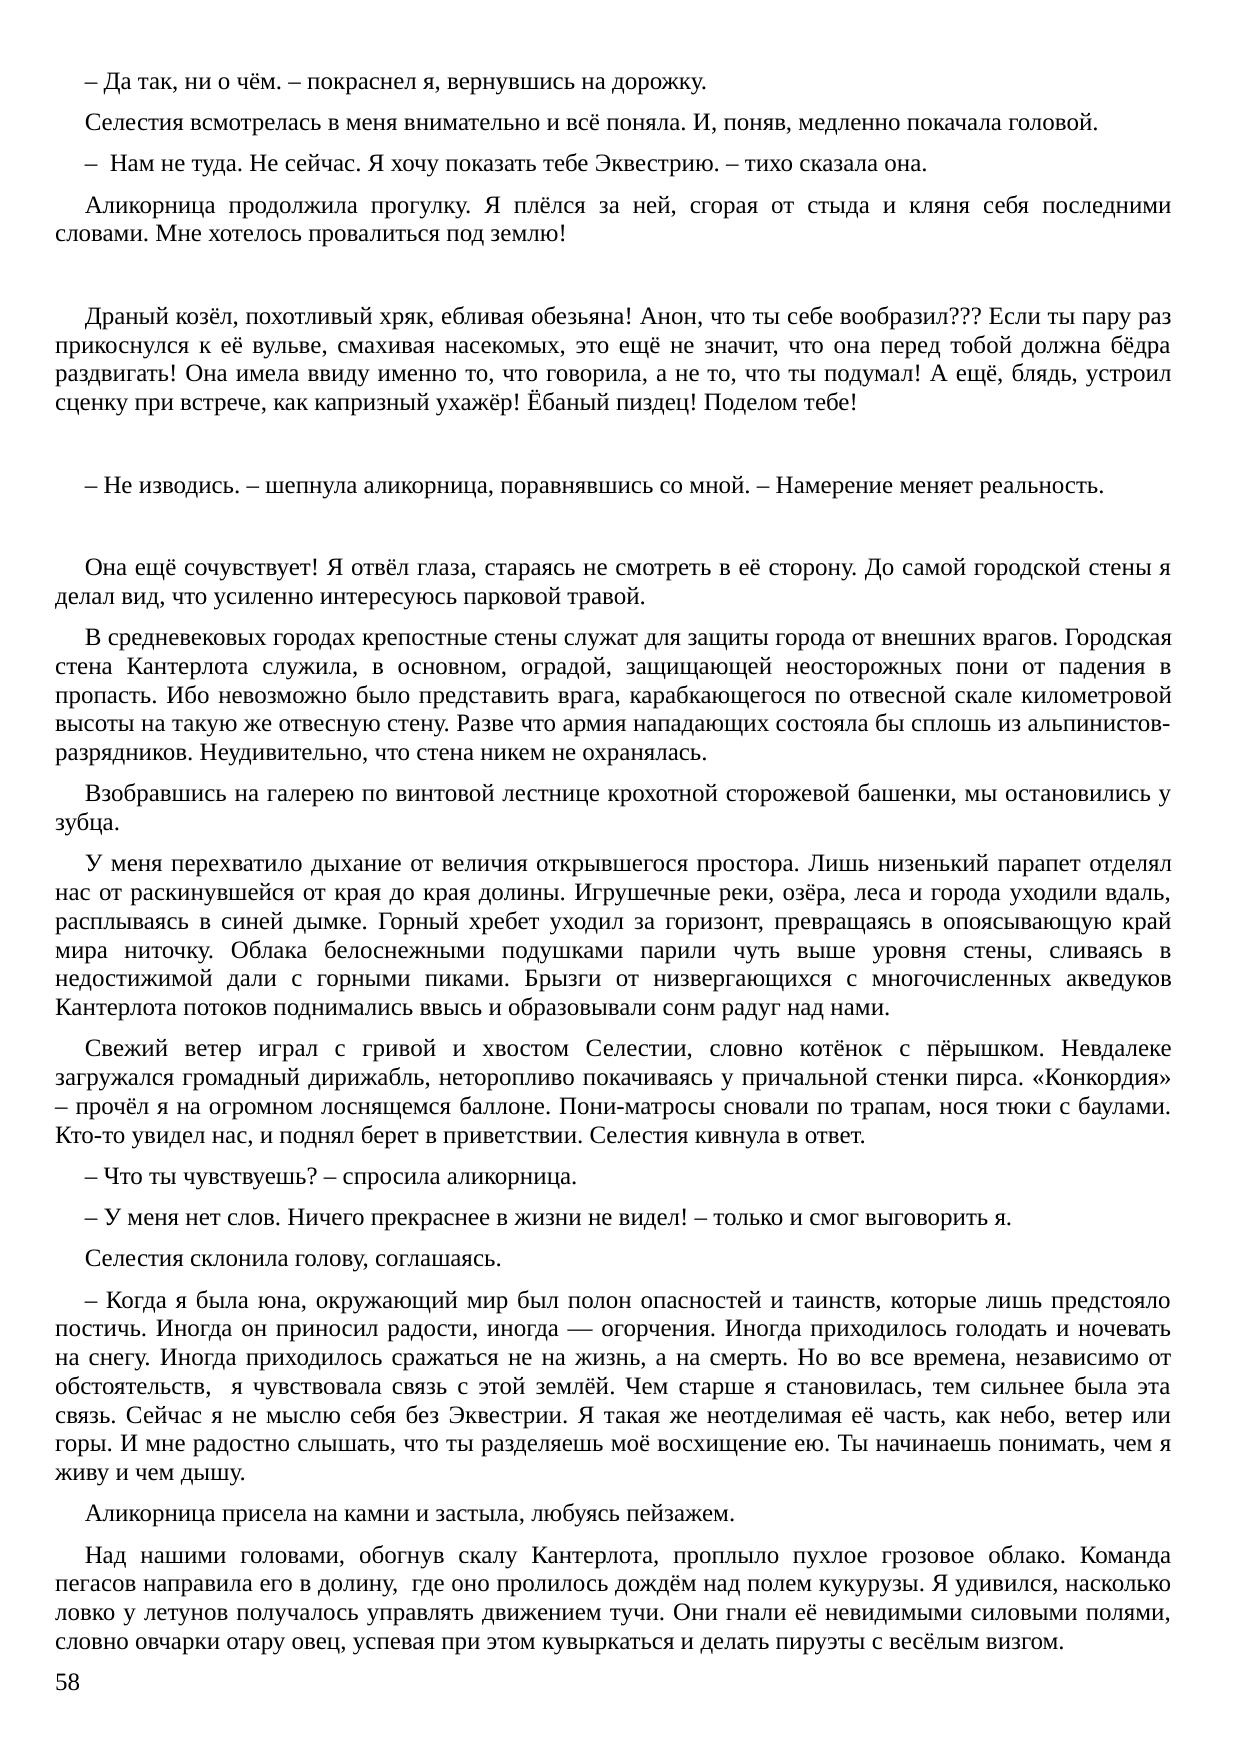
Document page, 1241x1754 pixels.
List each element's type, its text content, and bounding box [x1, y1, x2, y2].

text – Когда я была юна, окружающий мир был полон опасностей и таинств, которые лишь предстояло постичь. Иногда он приносил радости, иногда — огорчения. Иногда приходилось голодать и ночевать на снегу. Иногда приходилось сражаться не на жизнь, а на смерть. Но во все времена, независимо от обстоятельств, я чувствовала связь с этой землёй. Чем старше я становилась, тем сильнее была эта связь. Сейчас я не мыслю себя без Эквестрии. Я такая же неотделимая её часть, как небо, ветер или горы. И мне радостно слышать, что ты разделяешь моё восхищение ею. Ты начинаешь понимать, чем я живу и чем дышу. [55, 1285, 1173, 1486]
text Она ещё сочувствует! Я отвёл глаза, стараясь не смотреть в её сторону. До самой городской стены я делал вид, что усиленно интересуюсь парковой травой. [55, 552, 1173, 610]
text Свежий ветер играл с гривой и хвостом Селестии, словно котёнок с пёрышком. Невдалеке загружался громадный дирижабль, неторопливо покачиваясь у причальной стенки пирса. «Конкордия» – прочёл я на огромном лоснящемся баллоне. Пони-матросы сновали по трапам, нося тюки с баулами. Кто-то увидел нас, и поднял берет в приветствии. Селестия кивнула в ответ. [55, 1033, 1173, 1148]
text Взобравшись на галерею по винтовой лестнице крохотной сторожевой башенки, мы остановились у зубца. [55, 778, 1173, 836]
text – Что ты чувствуешь? – спросила аликорница. [55, 1161, 1173, 1190]
text Аликорница продолжила прогулку. Я плёлся за ней, сгорая от стыда и кляня себя последними словами. Мне хотелось провалиться под землю! [55, 190, 1173, 247]
text Аликорница присела на камни и застыла, любуясь пейзажем. [55, 1498, 1173, 1527]
text – Нам не туда. Не сейчас. Я хочу показать тебе Эквестрию. – тихо сказала она. [55, 148, 1173, 177]
text – У меня нет слов. Ничего прекраснее в жизни не видел! – только и смог выговорить я. [55, 1202, 1173, 1231]
text – Не изводись. – шепнула аликорница, поравнявшись со мной. – Намерение меняет реальность. [55, 470, 1173, 498]
text – Да так, ни о чём. – покраснел я, вернувшись на дорожку. [55, 66, 1173, 95]
text Над нашими головами, обогнув скалу Кантерлота, проплыло пухлое грозовое облако. Команда пегасов направила его в долину, где оно пролилось дождём над полем кукурузы. Я удивился, насколько ловко у летунов получалось управлять движением тучи. Они гнали её невидимыми силовыми полями, словно овчарки отару овец, успевая при этом кувыркаться и делать пируэты с весёлым визгом. [55, 1540, 1173, 1655]
text Драный козёл, похотливый хряк, ебливая обезьяна! Анон, что ты себе вообразил??? Если ты пару раз прикоснулся к её вульве, смахивая насекомых, это ещё не значит, что она перед тобой должна бёдра раздвигать! Она имела ввиду именно то, что говорила, а не то, что ты подумал! А ещё, блядь, устроил сценку при встрече, как капризный ухажёр! Ёбаный пиздец! Поделом тебе! [55, 301, 1173, 416]
text В средневековых городах крепостные стены служат для защиты города от внешних врагов. Городская стена Кантерлота служила, в основном, оградой, защищающей неосторожных пони от падения в пропасть. Ибо невозможно было представить врага, карабкающегося по отвесной скале километровой высоты на такую же отвесную стену. Разве что армия нападающих состояла бы сплошь из альпинистов-разрядников. Неудивительно, что стена никем не охранялась. [55, 622, 1173, 766]
text Селестия склонила голову, соглашаясь. [55, 1243, 1173, 1272]
text Селестия всмотрелась в меня внимательно и всё поняла. И, поняв, медленно покачала головой. [55, 107, 1173, 136]
text У меня перехватило дыхание от величия открывшегося простора. Лишь низенький парапет отделял нас от раскинувшейся от края до края долины. Игрушечные реки, озёра, леса и города уходили вдаль, расплываясь в синей дымке. Горный хребет уходил за горизонт, превращаясь в опоясывающую край мира ниточку. Облака белоснежными подушками парили чуть выше уровня стены, сливаясь в недостижимой дали с горными пиками. Брызги от низвергающихся с многочисленных акведуков Кантерлота потоков поднимались ввысь и образовывали сонм радуг над нами. [55, 848, 1173, 1021]
